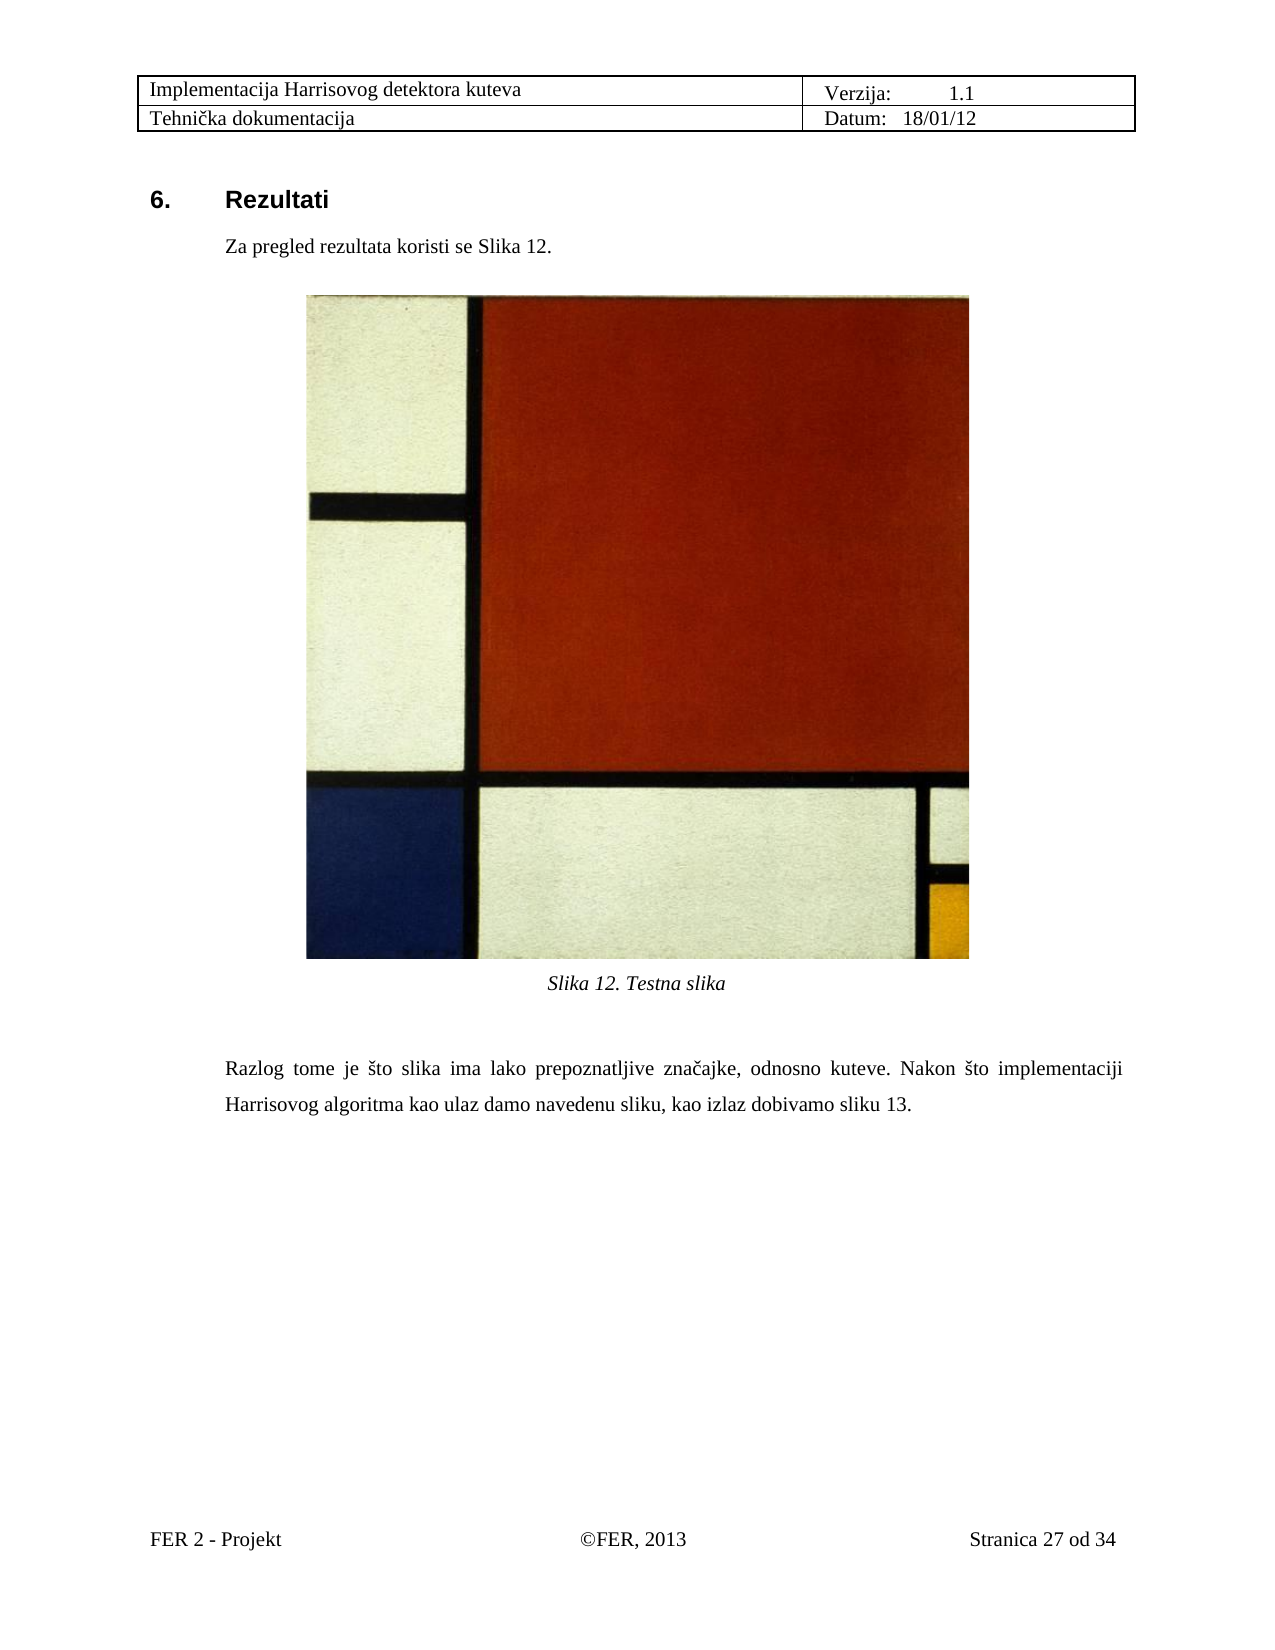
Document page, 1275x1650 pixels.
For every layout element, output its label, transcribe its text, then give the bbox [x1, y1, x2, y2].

subtitle Rezultati [150, 185, 1125, 213]
text Razlog tome je što slika ima lako prepoznatljive značajke, odnosno kuteve. Nakon što implementaciji Harrisovog algoritma kao ulaz damo navedenu sliku, kao izlaz dobivamo sliku 13. [225, 1056, 1125, 1116]
picture [306, 295, 970, 959]
text Za pregled rezultata koristi se Slika 12. [225, 234, 1125, 258]
text Slika 12. Testna slika [306, 959, 969, 995]
